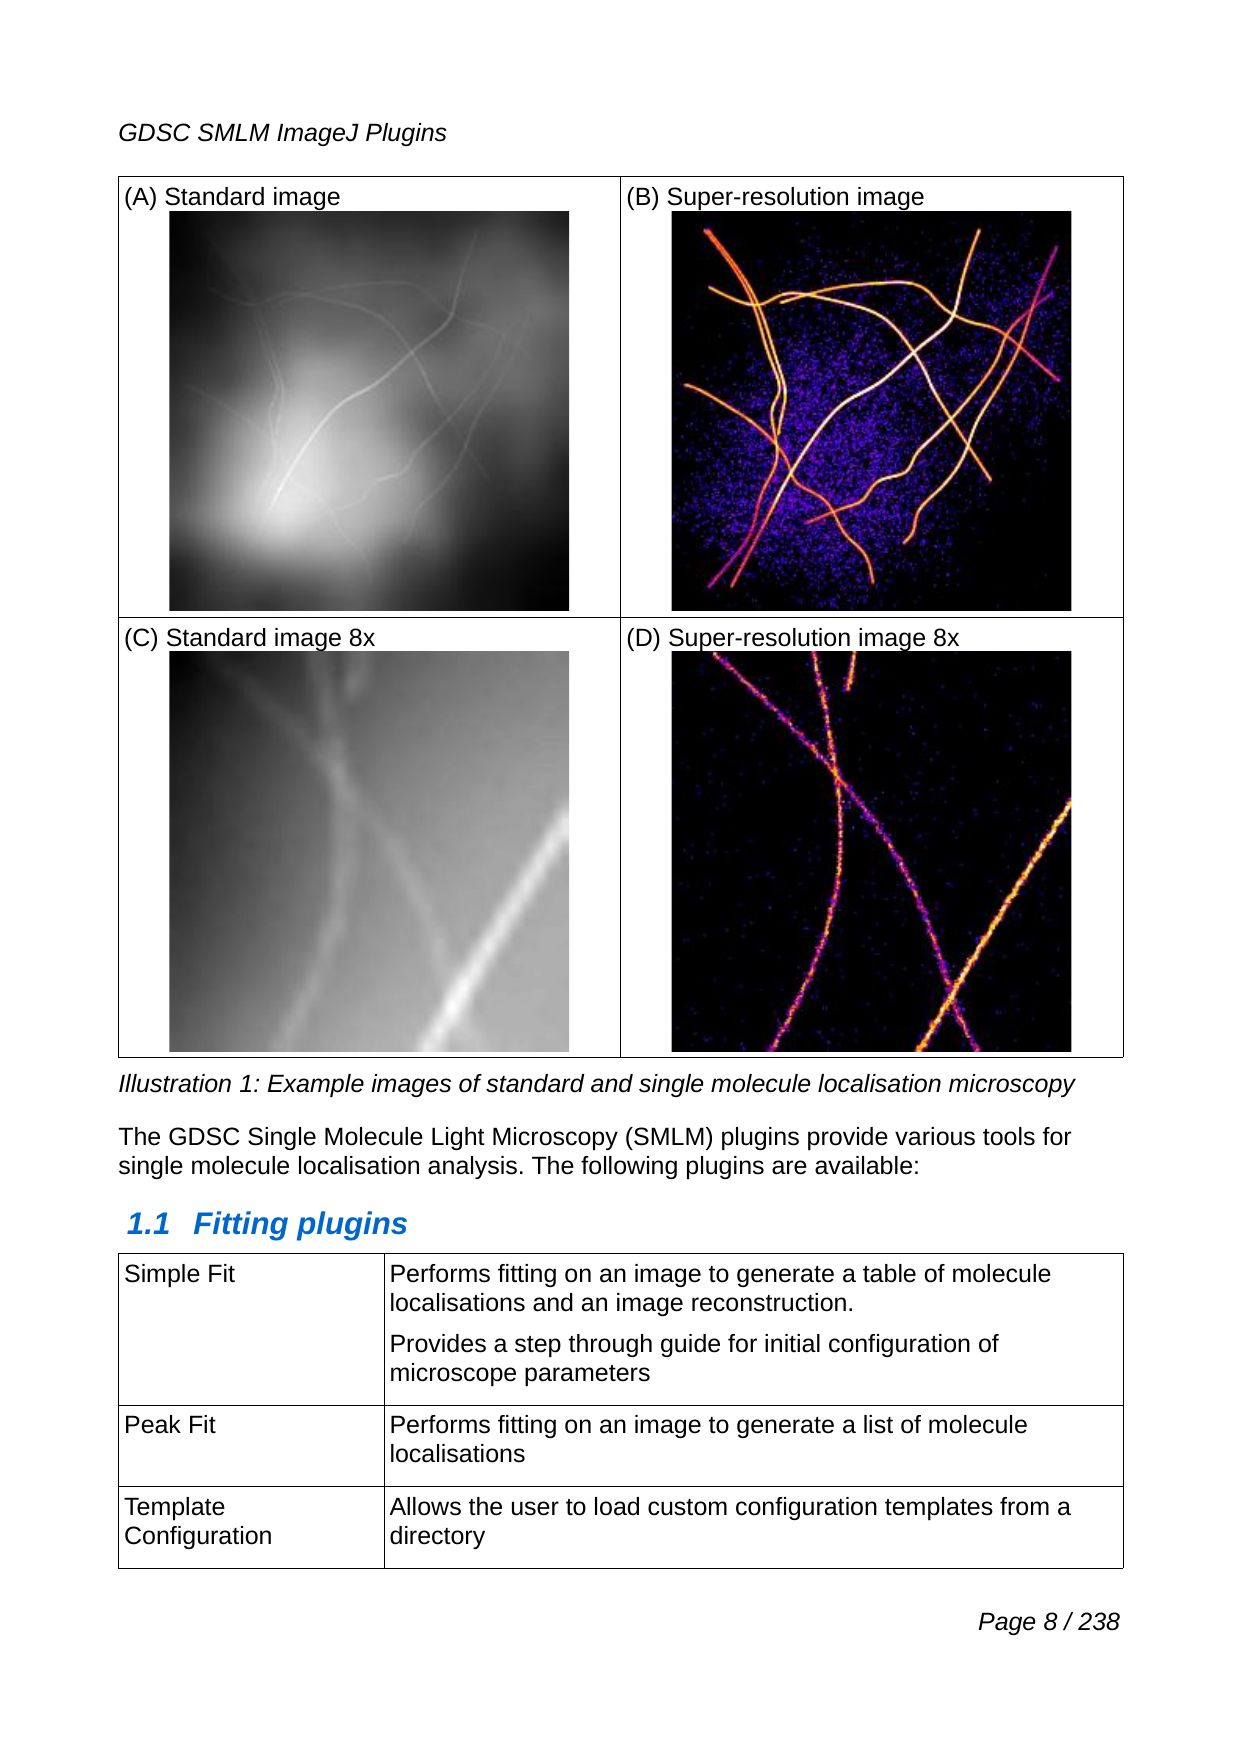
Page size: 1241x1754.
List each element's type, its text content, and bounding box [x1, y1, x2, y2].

table_cell Template Configuration [119, 1487, 384, 1568]
table_header (A) Standard image [119, 177, 620, 617]
picture [169, 211, 570, 611]
table_header Simple Fit [119, 1254, 384, 1404]
picture [169, 651, 570, 1052]
table_cell (C) Standard image 8x [119, 618, 620, 1057]
table_cell Allows the user to load custom configuration templates from a directory [385, 1487, 1123, 1568]
table_header (B) Super-resolution image [621, 177, 1123, 617]
picture [671, 211, 1072, 611]
table_header Performs fitting on an image to generate a table of molecule localisations and an image reconstruction. Provides a step through guide for initial configuration of microscope parameters [385, 1254, 1123, 1404]
table_cell Performs fitting on an image to generate a list of molecule localisations [385, 1406, 1123, 1486]
picture [671, 651, 1072, 1052]
text Illustration 1: Example images of standard and single molecule localisation microscopy [118, 1069, 1122, 1098]
subtitle Fitting plugins [118, 1205, 1122, 1241]
table_cell (D) Super-resolution image 8x [621, 618, 1123, 1057]
table_cell Peak Fit [119, 1406, 384, 1486]
text The GDSC Single Molecule Light Microscopy (SMLM) plugins provide various tools for single molecule localisation analysis. The following plugins are available: [118, 1122, 1122, 1180]
